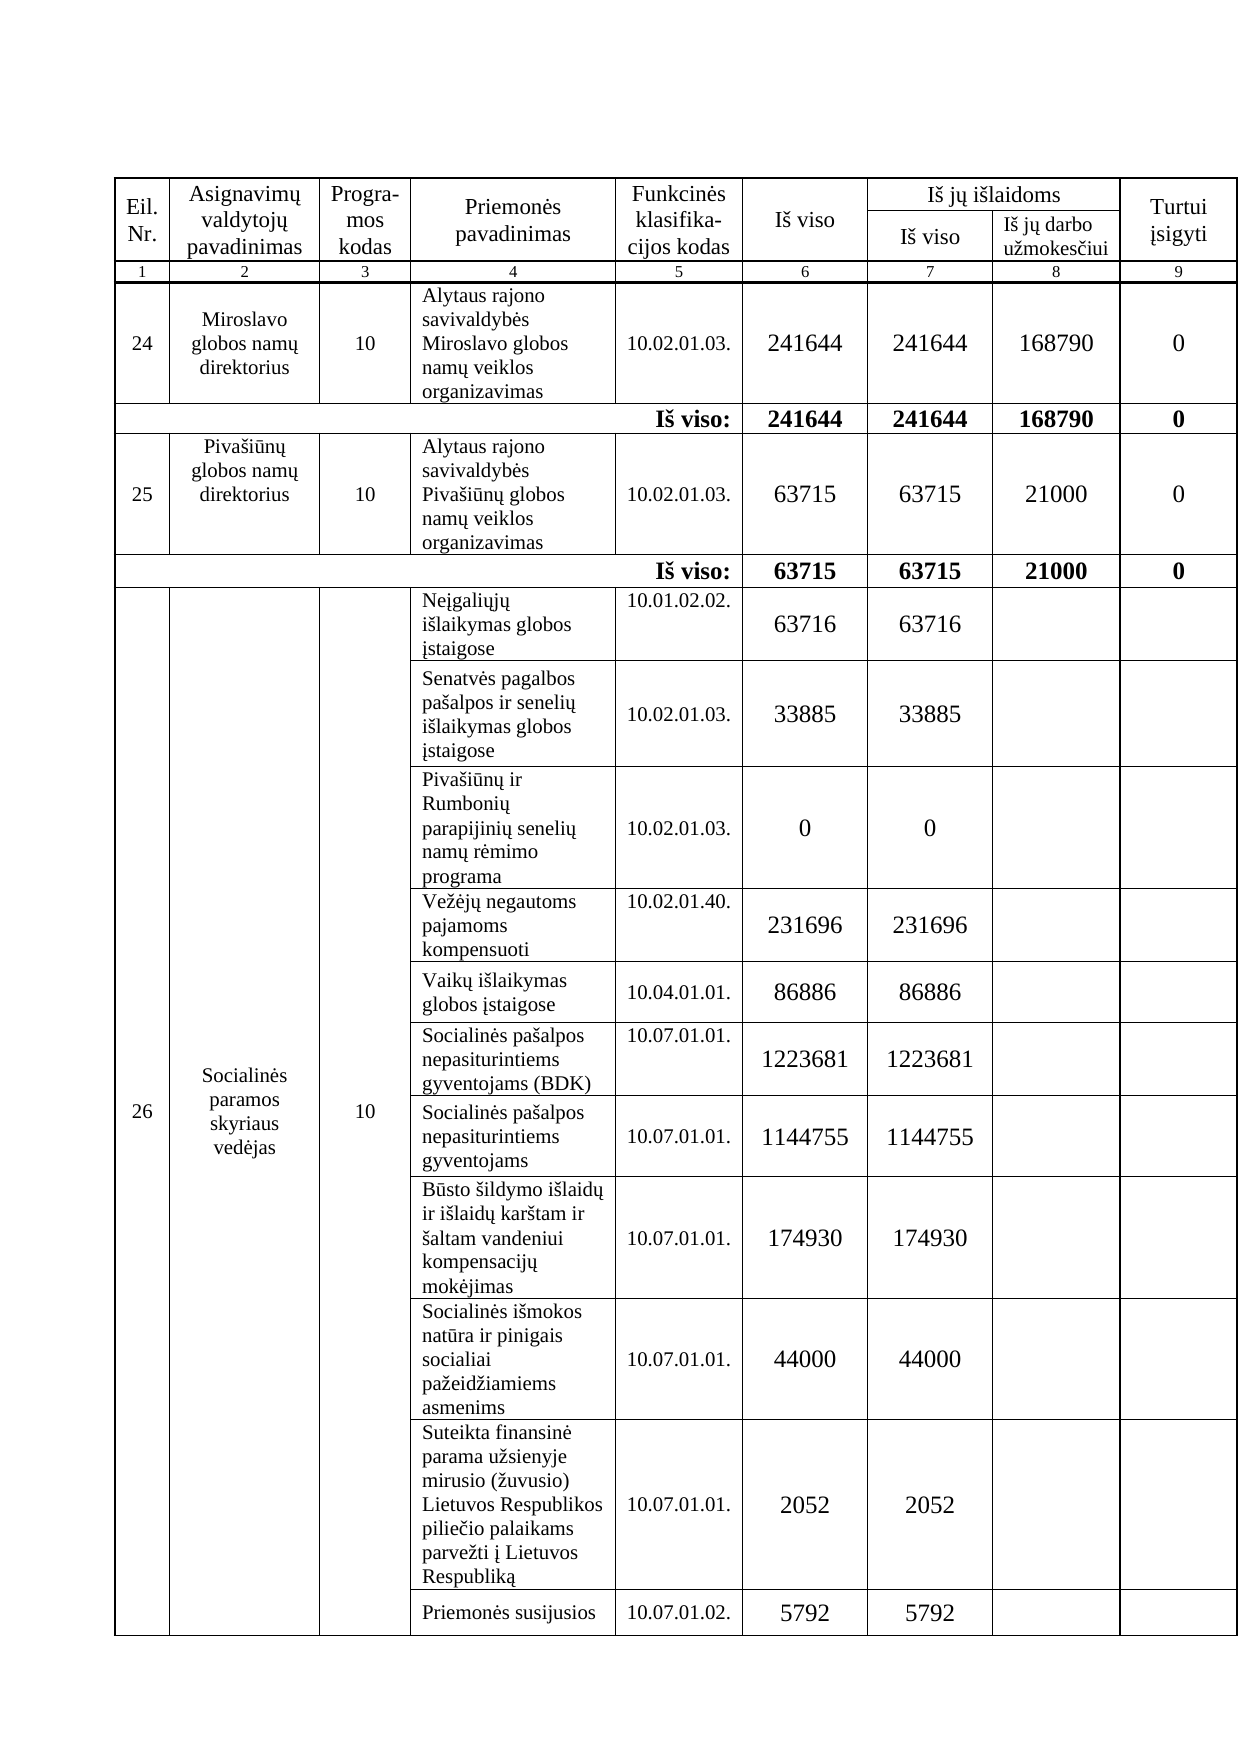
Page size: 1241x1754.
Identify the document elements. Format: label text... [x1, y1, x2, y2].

table_header Priemonės pavadinimas [411, 179, 615, 260]
table_cell 0 [1121, 555, 1236, 587]
table_cell 241644 [868, 404, 992, 433]
table_header Asignavimų valdytojų pavadinimas [170, 179, 319, 260]
table_cell 241644 [743, 284, 867, 403]
table_cell [1121, 1023, 1236, 1095]
table_header Progra-mos kodas [320, 179, 410, 260]
table_cell [1121, 1590, 1236, 1635]
table_cell Iš viso: [116, 555, 742, 587]
table_cell 6 [743, 262, 867, 281]
table_cell Vaikų išlaikymas globos įstaigose [411, 962, 615, 1022]
table_cell 21000 [993, 555, 1119, 587]
table_cell [1121, 962, 1236, 1022]
table_cell 25 [116, 434, 169, 554]
table_cell Neįgaliųjų išlaikymas globos įstaigose [411, 588, 615, 660]
table_cell 63715 [868, 434, 992, 554]
table_header Iš viso [743, 179, 867, 260]
table_cell 241644 [868, 284, 992, 403]
table_cell 24 [116, 284, 169, 403]
table_cell [993, 661, 1119, 766]
table_cell 10.02.01.03. [616, 434, 742, 554]
table_header Eil. Nr. [116, 179, 169, 260]
table_cell Būsto šildymo išlaidų ir išlaidų karštam ir šaltam vandeniui kompensacijų mokėjimas [411, 1177, 615, 1298]
table_cell 1223681 [743, 1023, 867, 1095]
table_cell 241644 [743, 404, 867, 433]
table_cell Vežėjų negautoms pajamoms kompensuoti [411, 889, 615, 961]
table_cell Suteikta finansinė parama užsienyje mirusio (žuvusio) Lietuvos Respublikos piliečio palaikams parvežti į Lietuvos Respubliką [411, 1420, 615, 1588]
table_cell [993, 767, 1119, 888]
table_cell 63715 [743, 555, 867, 587]
table_header Funkcinės klasifika-cijos kodas [616, 179, 742, 260]
table_cell [993, 1420, 1119, 1588]
table_cell 63715 [743, 434, 867, 554]
table_cell 0 [1121, 284, 1236, 403]
table_cell [1121, 661, 1236, 766]
table_cell 10 [320, 434, 410, 554]
table_cell [993, 889, 1119, 961]
table_cell [1121, 1096, 1236, 1176]
table_cell 9 [1121, 262, 1236, 281]
table_cell 5792 [743, 1590, 867, 1635]
table_cell 44000 [868, 1299, 992, 1419]
table_cell 8 [993, 262, 1119, 281]
table_cell 0 [1121, 434, 1236, 554]
table_cell 231696 [743, 889, 867, 961]
table_cell 5792 [868, 1590, 992, 1635]
table_cell [1121, 1177, 1236, 1298]
table_cell Iš viso: [116, 404, 742, 433]
table_cell Alytaus rajono savivaldybės Pivašiūnų globos namų veiklos organizavimas [411, 434, 615, 554]
table_cell 26 [116, 588, 169, 1635]
table_cell Socialinės pašalpos nepasiturintiems gyventojams [411, 1096, 615, 1176]
table_cell 10.02.01.03. [616, 767, 742, 888]
table_cell [993, 1590, 1119, 1635]
table_cell 33885 [743, 661, 867, 766]
table_cell 5 [616, 262, 742, 281]
table_cell 63715 [868, 555, 992, 587]
table_cell 168790 [993, 284, 1119, 403]
table_cell 10.07.01.02. [616, 1590, 742, 1635]
table_cell 4 [411, 262, 615, 281]
table_cell 0 [868, 767, 992, 888]
table_cell Senatvės pagalbos pašalpos ir senelių išlaikymas globos įstaigose [411, 661, 615, 766]
table_cell 231696 [868, 889, 992, 961]
table_cell 44000 [743, 1299, 867, 1419]
table_cell 10.01.02.02. [616, 588, 742, 660]
table_cell 10.02.01.03. [616, 661, 742, 766]
table_cell 174930 [743, 1177, 867, 1298]
table_cell 10.07.01.01. [616, 1177, 742, 1298]
table_cell 10.07.01.01. [616, 1023, 742, 1095]
table_cell [993, 1177, 1119, 1298]
table_cell Alytaus rajono savivaldybės Miroslavo globos namų veiklos organizavimas [411, 284, 615, 403]
table_cell Miroslavo globos namų direktorius [170, 284, 319, 403]
table_cell 0 [1121, 404, 1236, 433]
table_cell 1 [116, 262, 169, 281]
table_cell Socialinės pašalpos nepasiturintiems gyventojams (BDK) [411, 1023, 615, 1095]
table_cell [1121, 889, 1236, 961]
table_cell 10.07.01.01. [616, 1299, 742, 1419]
table_cell 1223681 [868, 1023, 992, 1095]
table_cell [1121, 767, 1236, 888]
table_cell Socialinės paramos skyriaus vedėjas [170, 588, 319, 1635]
table_cell 86886 [743, 962, 867, 1022]
table_cell 0 [743, 767, 867, 888]
table_cell [993, 962, 1119, 1022]
table_cell 10.07.01.01. [616, 1420, 742, 1588]
table_header Iš jų išlaidoms [868, 179, 1119, 210]
table_cell 2 [170, 262, 319, 281]
table_cell [993, 1299, 1119, 1419]
table_cell 86886 [868, 962, 992, 1022]
table_cell 1144755 [743, 1096, 867, 1176]
table_cell 63716 [868, 588, 992, 660]
table_cell Pivašiūnų ir Rumbonių parapijinių senelių namų rėmimo programa [411, 767, 615, 888]
table_cell 1144755 [868, 1096, 992, 1176]
table_cell [1121, 588, 1236, 660]
table_cell 10.02.01.40. [616, 889, 742, 961]
table_cell Pivašiūnų globos namų direktorius [170, 434, 319, 554]
table_cell 33885 [868, 661, 992, 766]
table_cell 168790 [993, 404, 1119, 433]
table_cell 2052 [868, 1420, 992, 1588]
table_cell 10.02.01.03. [616, 284, 742, 403]
table_cell [1121, 1420, 1236, 1588]
table_cell 174930 [868, 1177, 992, 1298]
table_cell 3 [320, 262, 410, 281]
table_cell 10 [320, 588, 410, 1635]
table_cell Iš viso [868, 211, 992, 260]
table_cell 21000 [993, 434, 1119, 554]
table_cell [993, 588, 1119, 660]
table_cell [993, 1096, 1119, 1176]
table_header Turtui įsigyti [1121, 179, 1236, 260]
table_cell 7 [868, 262, 992, 281]
table_cell 2052 [743, 1420, 867, 1588]
table_cell 10.07.01.01. [616, 1096, 742, 1176]
table_cell 63716 [743, 588, 867, 660]
table_cell 10 [320, 284, 410, 403]
table_cell Iš jų darbo užmokesčiui [993, 211, 1119, 260]
table_cell [993, 1023, 1119, 1095]
table_cell 10.04.01.01. [616, 962, 742, 1022]
table_cell Socialinės išmokos natūra ir pinigais socialiai pažeidžiamiems asmenims [411, 1299, 615, 1419]
table_cell Priemonės susijusios [411, 1590, 615, 1635]
table_cell [1121, 1299, 1236, 1419]
